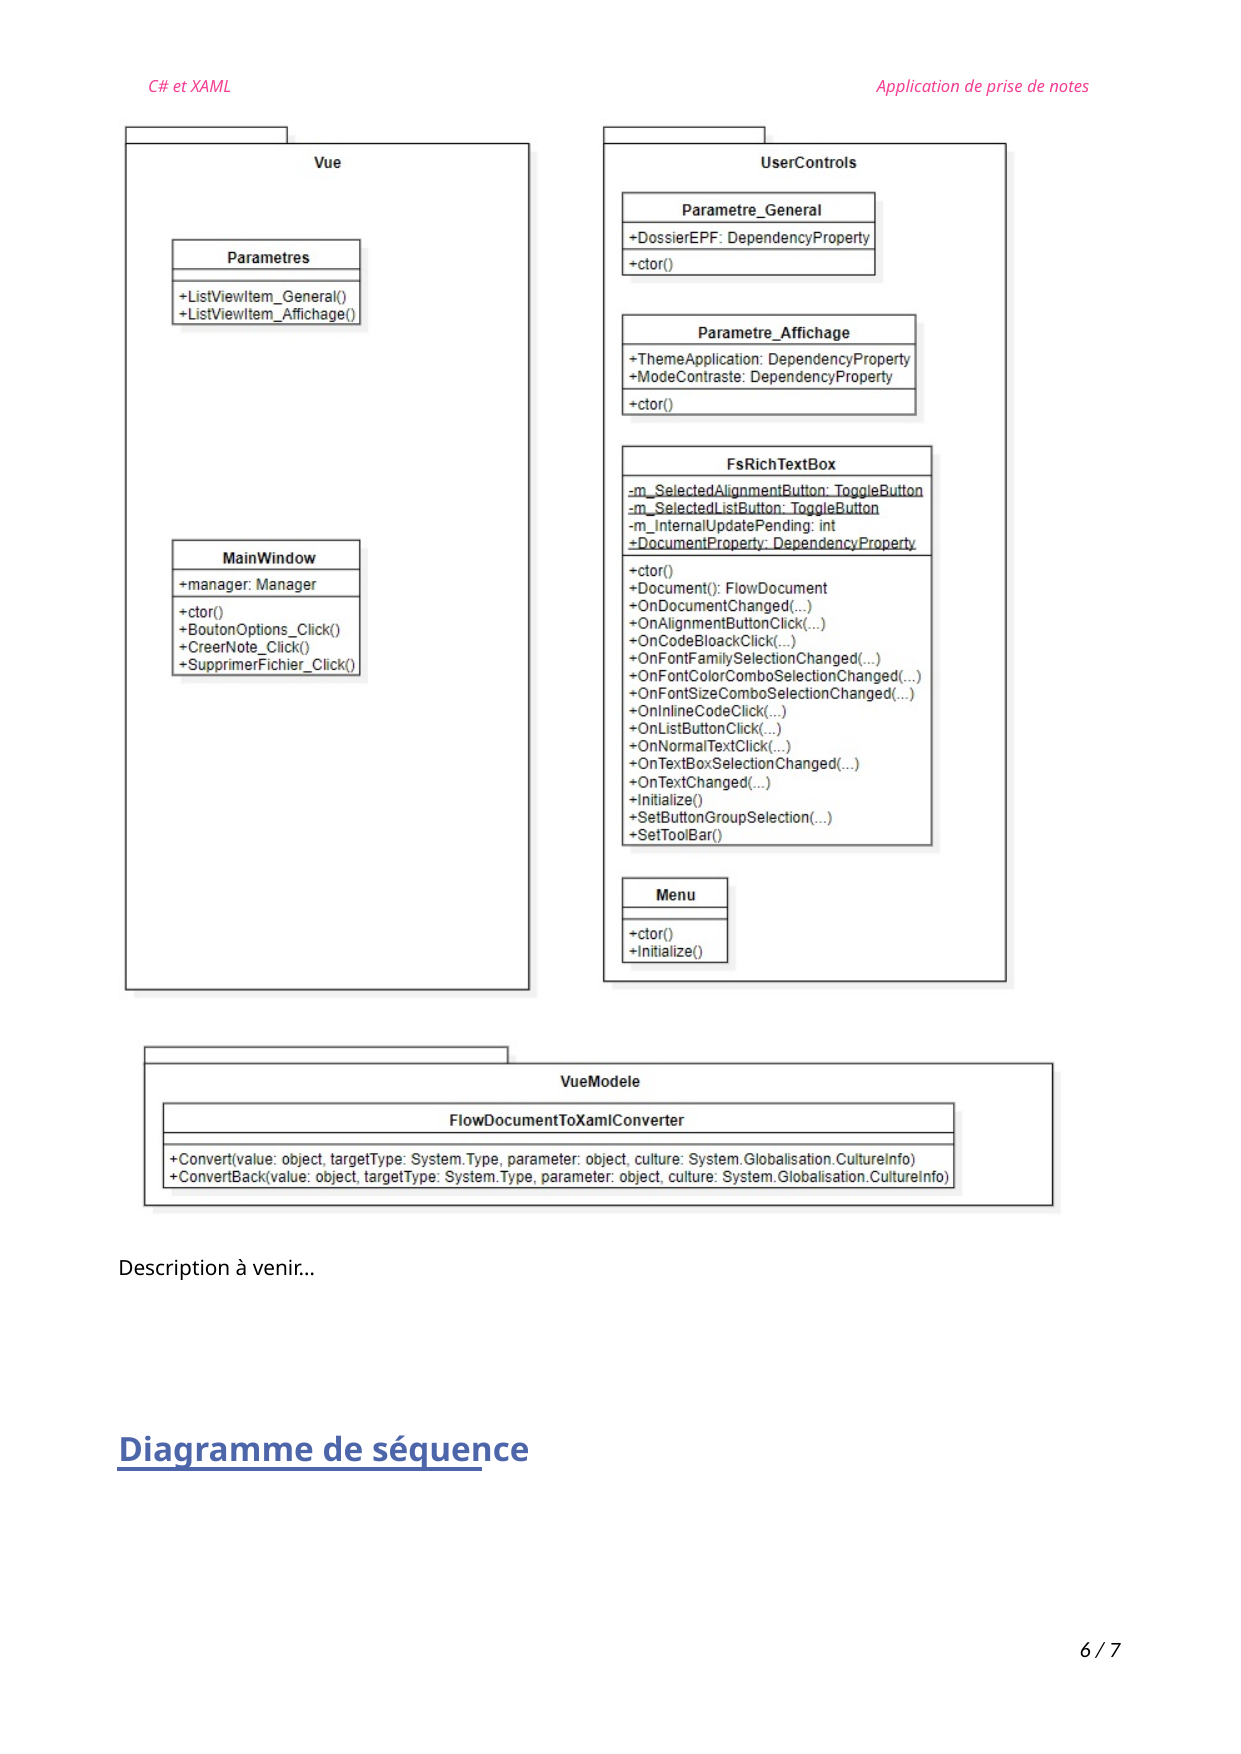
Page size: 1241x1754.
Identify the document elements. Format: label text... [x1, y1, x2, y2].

text Diagramme de séquence [118, 1426, 1122, 1471]
picture [118, 118, 1067, 1226]
text Description à venir… [118, 1253, 1122, 1282]
